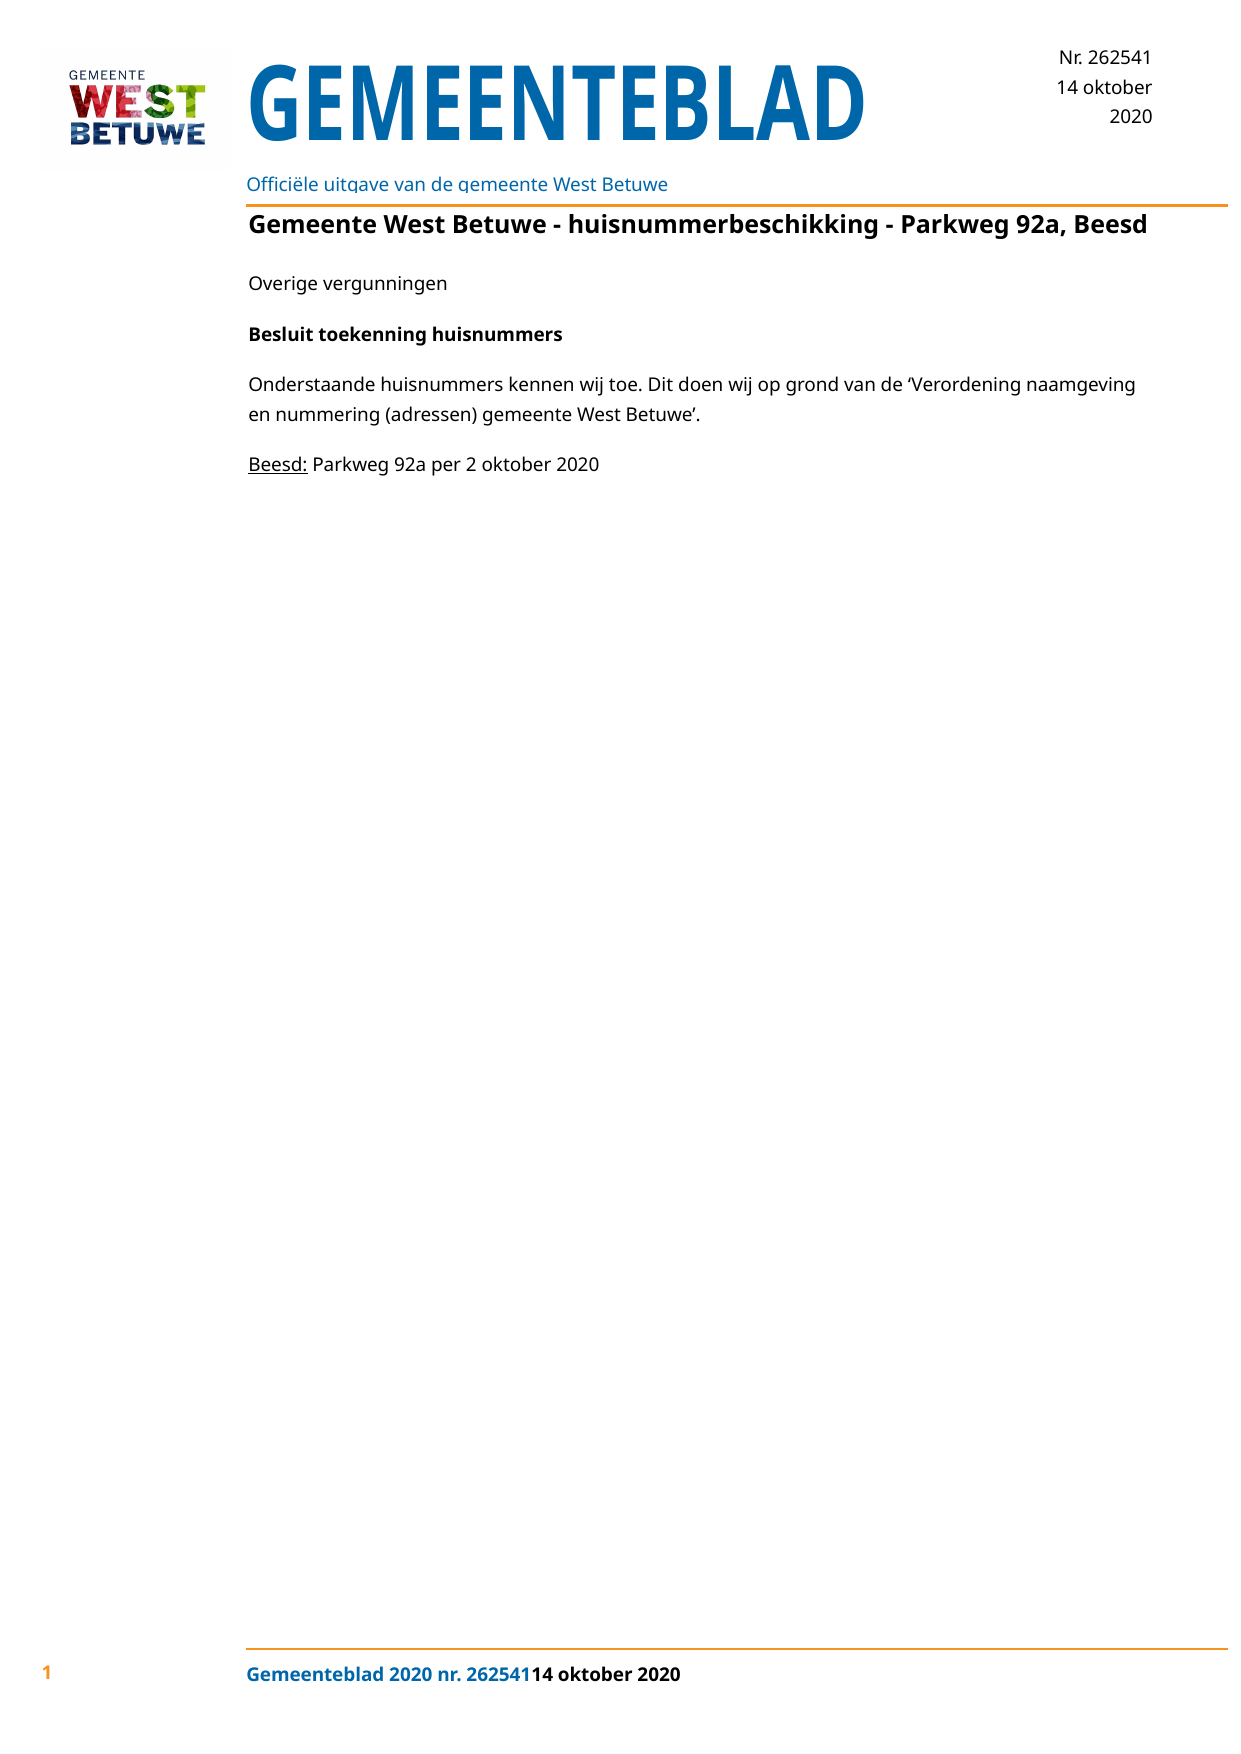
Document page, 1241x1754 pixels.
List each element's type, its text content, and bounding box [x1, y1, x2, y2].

picture [41, 47, 231, 172]
text Onderstaande huisnummers kennen wij toe. Dit doen wij op grond van de ‘Verordening naamgeving en nummering (adressen) gemeente West Betuwe’. [248, 371, 1152, 426]
text Gemeente West Betuwe - huisnummerbeschikking - Parkweg 92a, Beesd [248, 207, 1152, 241]
text Overige vergunningen [248, 270, 1152, 296]
text Besluit toekenning huisnummers [248, 321, 1152, 346]
text Beesd: Parkweg 92a per 2 oktober 2020 [248, 451, 1152, 477]
